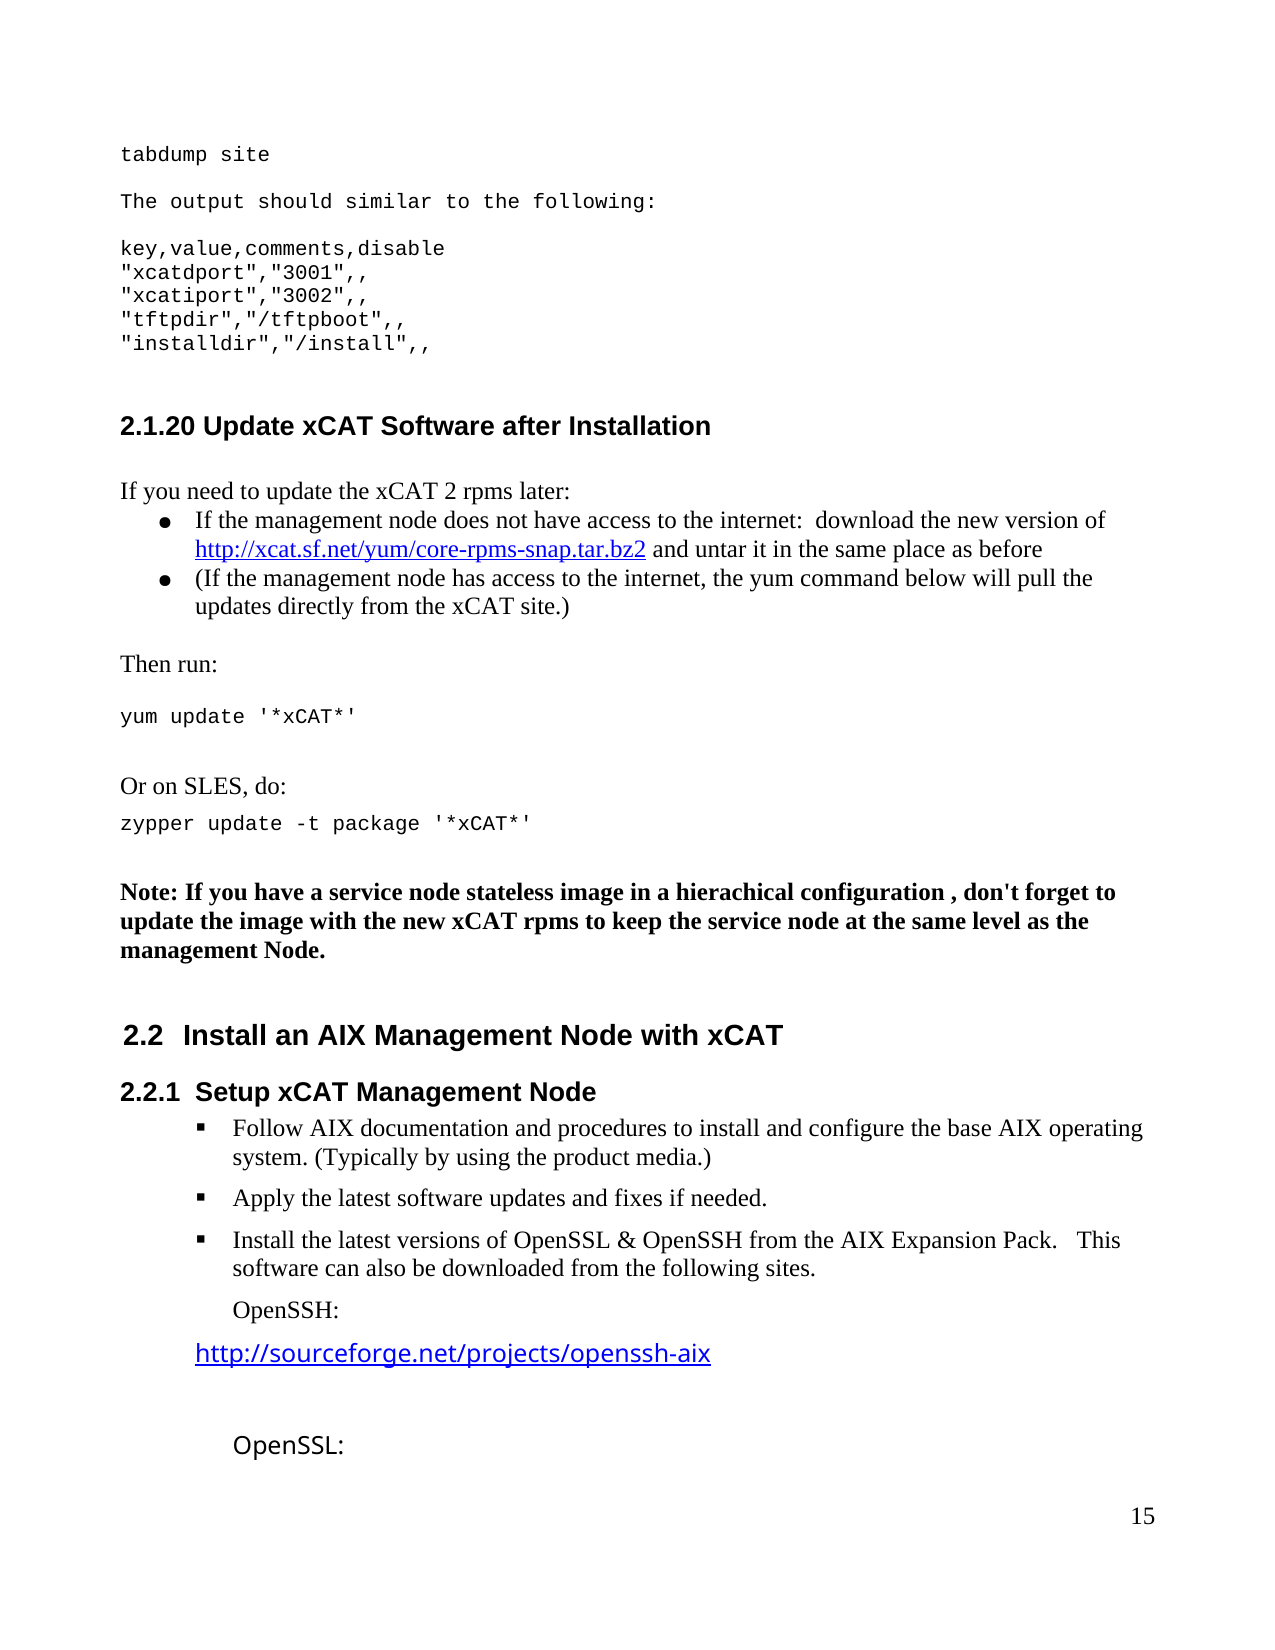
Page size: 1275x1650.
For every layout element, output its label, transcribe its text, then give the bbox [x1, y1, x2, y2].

list http://sourceforge.net/projects/openssh-aix [157, 1336, 1155, 1369]
list Apply the latest software updates and fixes if needed. [195, 1183, 1155, 1212]
subtitle Update xCAT Software after Installation [120, 410, 1155, 441]
text If you need to update the xCAT 2 rpms later: [120, 476, 1155, 505]
list OpenSSH: [195, 1295, 1155, 1323]
text Or on SLES, do: [120, 771, 1155, 800]
subtitle Install an AIX Management Node with xCAT [123, 1017, 1155, 1051]
text Note: If you have a service node stateless image in a hierachical configuration , don't forget to update the image with the new xCAT rpms to keep the service node at the same level as the management Node. [120, 877, 1155, 964]
text "installdir","/install",, [120, 333, 1155, 356]
text "xcatiport","3002",, [120, 286, 1155, 309]
subtitle Setup xCAT Management Node [120, 1076, 1155, 1107]
text zypper update -t package '*xCAT*' [120, 813, 1155, 836]
list If the management node does not have access to the internet: download the new version of http://xcat.sf.net/yum/core-rpms-snap.tar.bz2 and untar it in the same place as before [157, 505, 1155, 563]
text The output should similar to the following: [120, 191, 1155, 214]
list Follow AIX documentation and procedures to install and configure the base AIX operating system. (Typically by using the product media.) [195, 1113, 1155, 1171]
list OpenSSL: [195, 1428, 1155, 1462]
list (If the management node has access to the internet, the yum command below will pull the updates directly from the xCAT site.) [157, 563, 1155, 620]
text "xcatdport","3001",, [120, 262, 1155, 286]
text yum update '*xCAT*' [120, 706, 1155, 730]
text "tftpdir","/tftpboot",, [120, 309, 1155, 333]
text Then run: [120, 649, 1155, 678]
list Install the latest versions of OpenSSL & OpenSSH from the AIX Expansion Pack. This software can also be downloaded from the following sites. [195, 1225, 1155, 1282]
text tabdump site [120, 144, 1155, 167]
text key,value,comments,disable [120, 238, 1155, 262]
